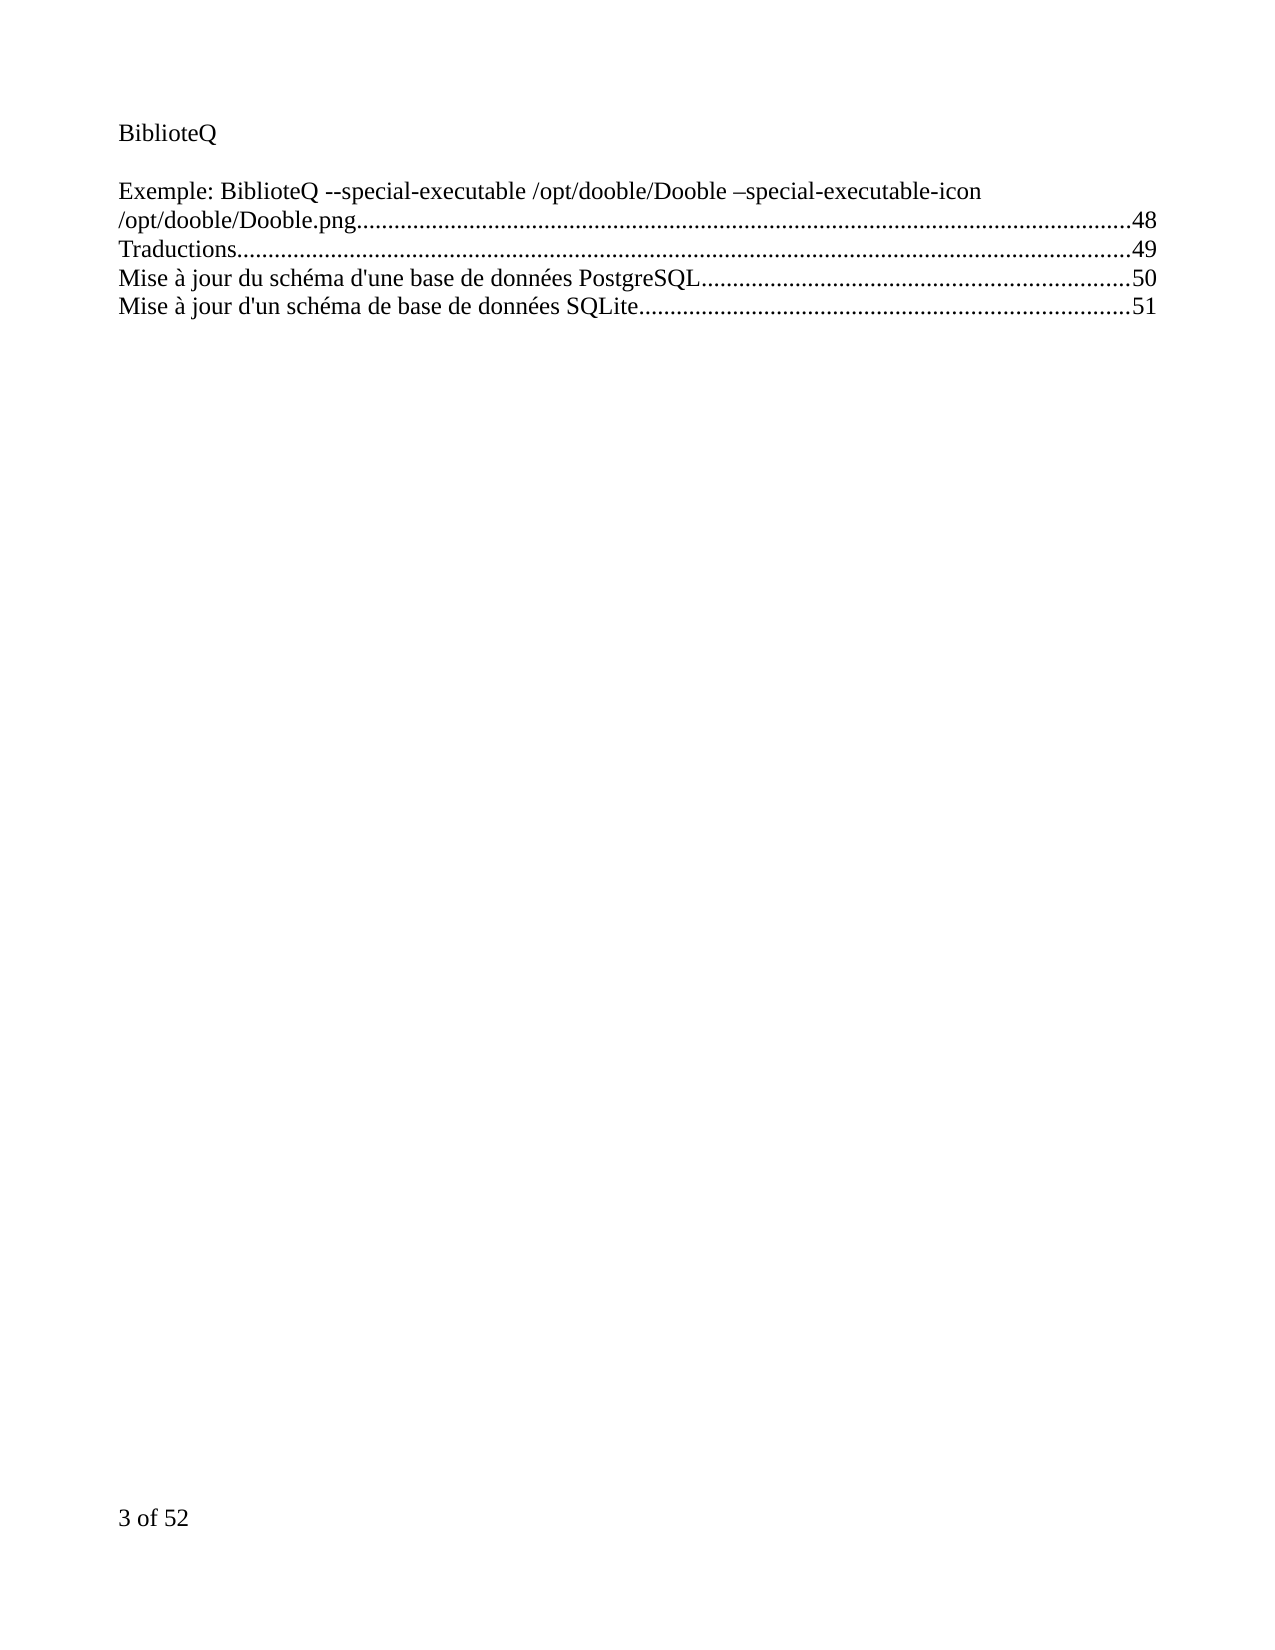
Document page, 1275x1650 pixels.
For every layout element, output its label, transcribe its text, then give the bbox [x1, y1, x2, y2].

text Mise à jour du schéma d'une base de données PostgreSQL 50 [118, 263, 1157, 291]
text Traductions 49 [118, 234, 1157, 263]
text Mise à jour d'un schéma de base de données SQLite 51 [118, 291, 1157, 320]
text Exemple: BiblioteQ --special-executable /opt/dooble/Dooble –special-executable-icon /opt/dooble/Dooble.png. 48 [118, 176, 1157, 234]
